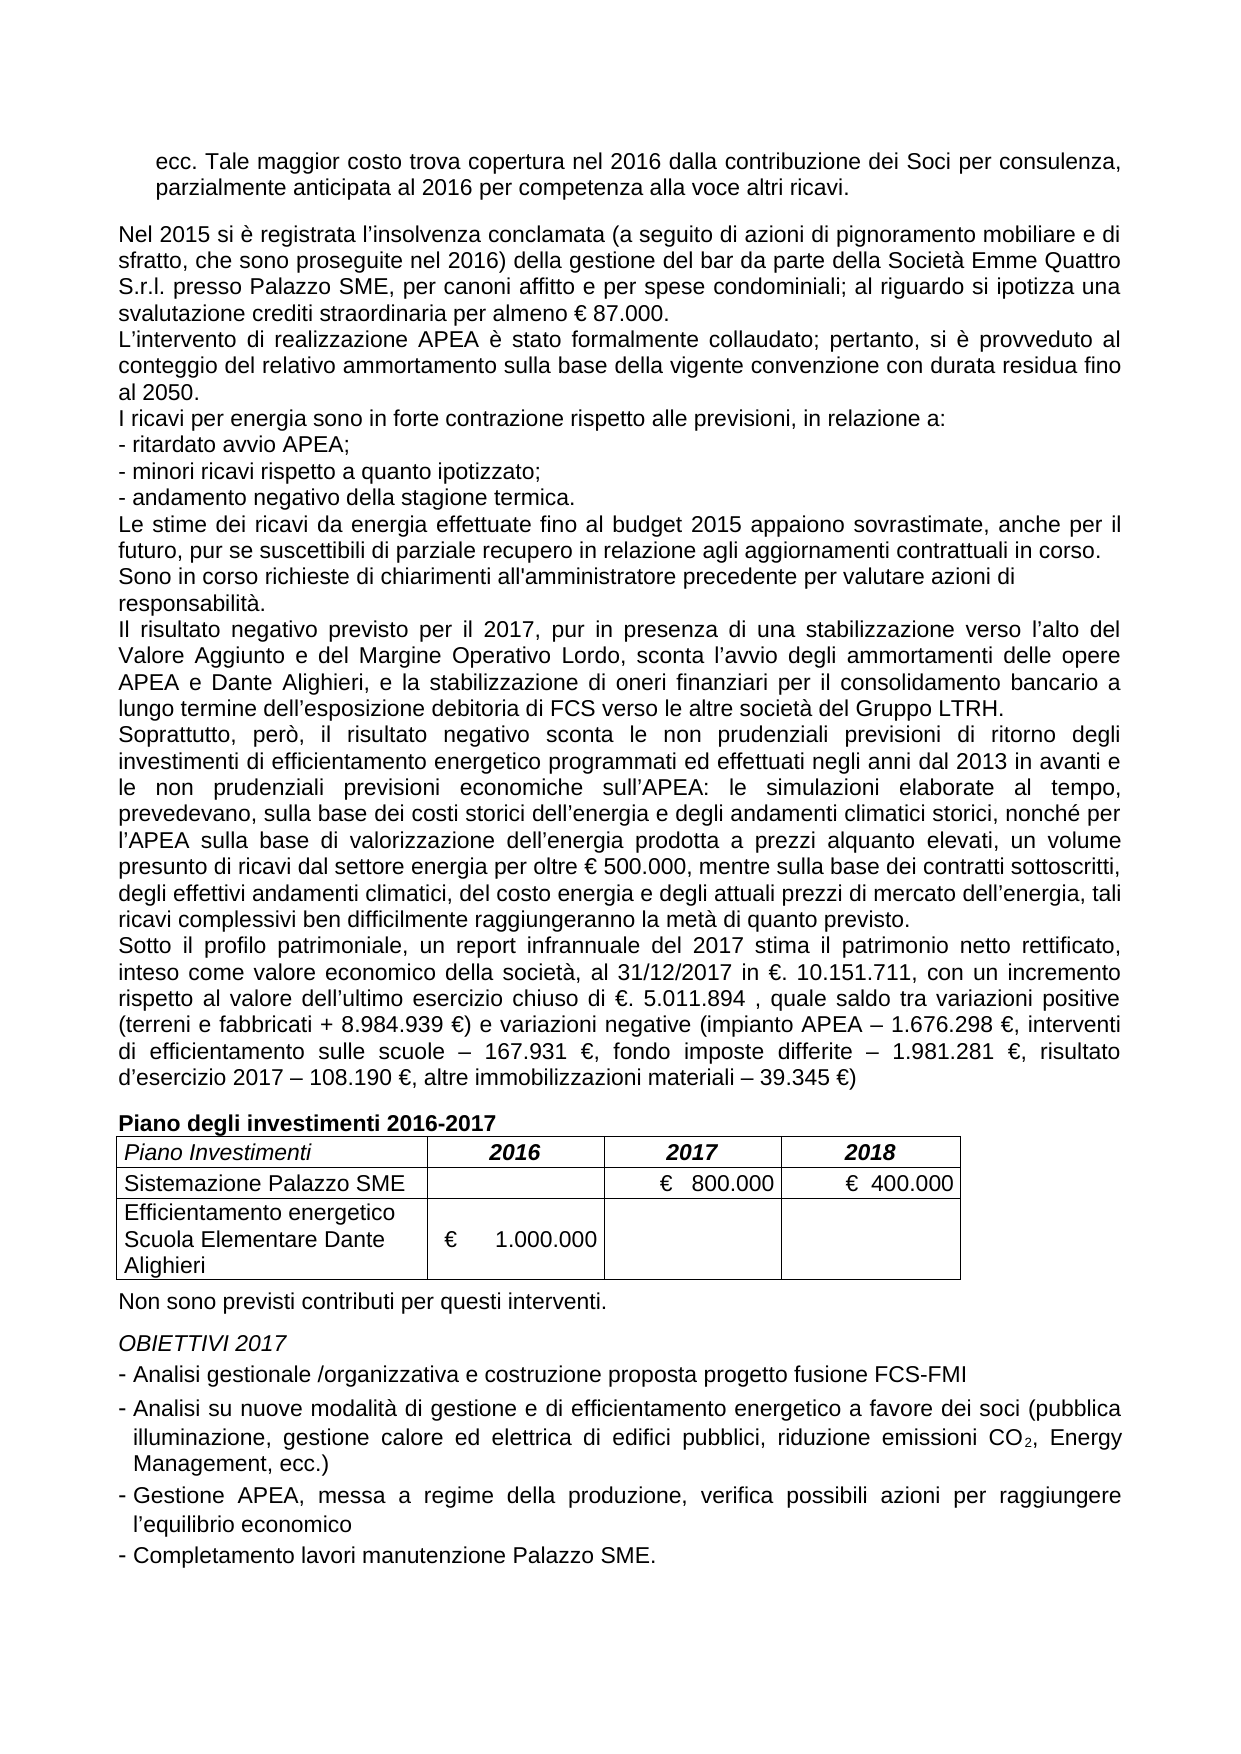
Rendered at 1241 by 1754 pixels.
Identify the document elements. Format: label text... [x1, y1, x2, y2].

text - minori ricavi rispetto a quanto ipotizzato; [118, 458, 1122, 484]
text Nel 2015 si è registrata l’insolvenza conclamata (a seguito di azioni di pignoramento mobiliare e di sfratto, che sono proseguite nel 2016) della gestione del bar da parte della Società Emme Quattro S.r.l. presso Palazzo SME, per canoni affitto e per spese condominiali; al riguardo si ipotizza una svalutazione crediti straordinaria per almeno € 87.000. [118, 221, 1122, 326]
table_header 2016 [428, 1137, 604, 1167]
text - ritardato avvio APEA; [118, 431, 1122, 458]
table_cell [428, 1168, 604, 1198]
text Non sono previsti contributi per questi interventi. [118, 1279, 1122, 1317]
text Sono in corso richieste di chiarimenti all'amministratore precedente per valutare azioni di responsabilità. [118, 563, 1122, 616]
text Le stime dei ricavi da energia effettuate fino al budget 2015 appaiono sovrastimate, anche per il futuro, pur se suscettibili di parziale recupero in relazione agli aggiornamenti contrattuali in corso. [118, 511, 1122, 563]
list Analisi gestionale /organizzativa e costruzione proposta progetto fusione FCS-FMI [118, 1356, 1122, 1390]
table_cell [605, 1199, 781, 1278]
table_header 2017 [605, 1137, 781, 1167]
text - andamento negativo della stagione termica. [118, 484, 1122, 511]
list Completamento lavori manutenzione Palazzo SME. [118, 1537, 1122, 1571]
table_cell Sistemazione Palazzo SME [117, 1168, 427, 1198]
table_cell € 1.000.000 [428, 1199, 604, 1278]
list ecc. Tale maggior costo trova copertura nel 2016 dalla contribuzione dei Soci per consulenza, parzialmente anticipata al 2016 per competenza alla voce altri ricavi. [118, 148, 1122, 200]
text Piano degli investimenti 2016-2017 [118, 1109, 1122, 1136]
table_cell [782, 1199, 960, 1278]
list Analisi su nuove modalità di gestione e di efficientamento energetico a favore dei soci (pubblica illuminazione, gestione calore ed elettrica di edifici pubblici, riduzione emissioni CO2, Energy Management, ecc.) [118, 1390, 1122, 1477]
table_cell € 800.000 [605, 1168, 781, 1198]
text OBIETTIVI 2017 [118, 1329, 1122, 1356]
text L’intervento di realizzazione APEA è stato formalmente collaudato; pertanto, si è provveduto al conteggio del relativo ammortamento sulla base della vigente convenzione con durata residua fino al 2050. [118, 326, 1122, 405]
text Soprattutto, però, il risultato negativo sconta le non prudenziali previsioni di ritorno degli investimenti di efficientamento energetico programmati ed effettuati negli anni dal 2013 in avanti e le non prudenziali previsioni economiche sull’APEA: le simulazioni elaborate al tempo, prevedevano, sulla base dei costi storici dell’energia e degli andamenti climatici storici, nonché per l’APEA sulla base di valorizzazione dell’energia prodotta a prezzi alquanto elevati, un volume presunto di ricavi dal settore energia per oltre € 500.000, mentre sulla base dei contratti sottoscritti, degli effettivi andamenti climatici, del costo energia e degli attuali prezzi di mercato dell’energia, tali ricavi complessivi ben difficilmente raggiungeranno la metà di quanto previsto. [118, 721, 1122, 932]
table_header Piano Investimenti [117, 1137, 427, 1167]
text Sotto il profilo patrimoniale, un report infrannuale del 2017 stima il patrimonio netto rettificato, inteso come valore economico della società, al 31/12/2017 in €. 10.151.711, con un incremento rispetto al valore dell’ultimo esercizio chiuso di €. 5.011.894 , quale saldo tra variazioni positive (terreni e fabbricati + 8.984.939 €) e variazioni negative (impianto APEA – 1.676.298 €, interventi di efficientamento sulle scuole – 167.931 €, fondo imposte differite – 1.981.281 €, risultato d’esercizio 2017 – 108.190 €, altre immobilizzazioni materiali – 39.345 €) [118, 932, 1122, 1090]
table_cell Efficientamento energetico Scuola Elementare Dante Alighieri [117, 1199, 427, 1278]
text Il risultato negativo previsto per il 2017, pur in presenza di una stabilizzazione verso l’alto del Valore Aggiunto e del Margine Operativo Lordo, sconta l’avvio degli ammortamenti delle opere APEA e Dante Alighieri, e la stabilizzazione di oneri finanziari per il consolidamento bancario a lungo termine dell’esposizione debitoria di FCS verso le altre società del Gruppo LTRH. [118, 616, 1122, 721]
list Gestione APEA, messa a regime della produzione, verifica possibili azioni per raggiungere l’equilibrio economico [118, 1477, 1122, 1537]
table_cell € 400.000 [782, 1168, 960, 1198]
text I ricavi per energia sono in forte contrazione rispetto alle previsioni, in relazione a: [118, 405, 1122, 431]
table_header 2018 [782, 1137, 960, 1167]
